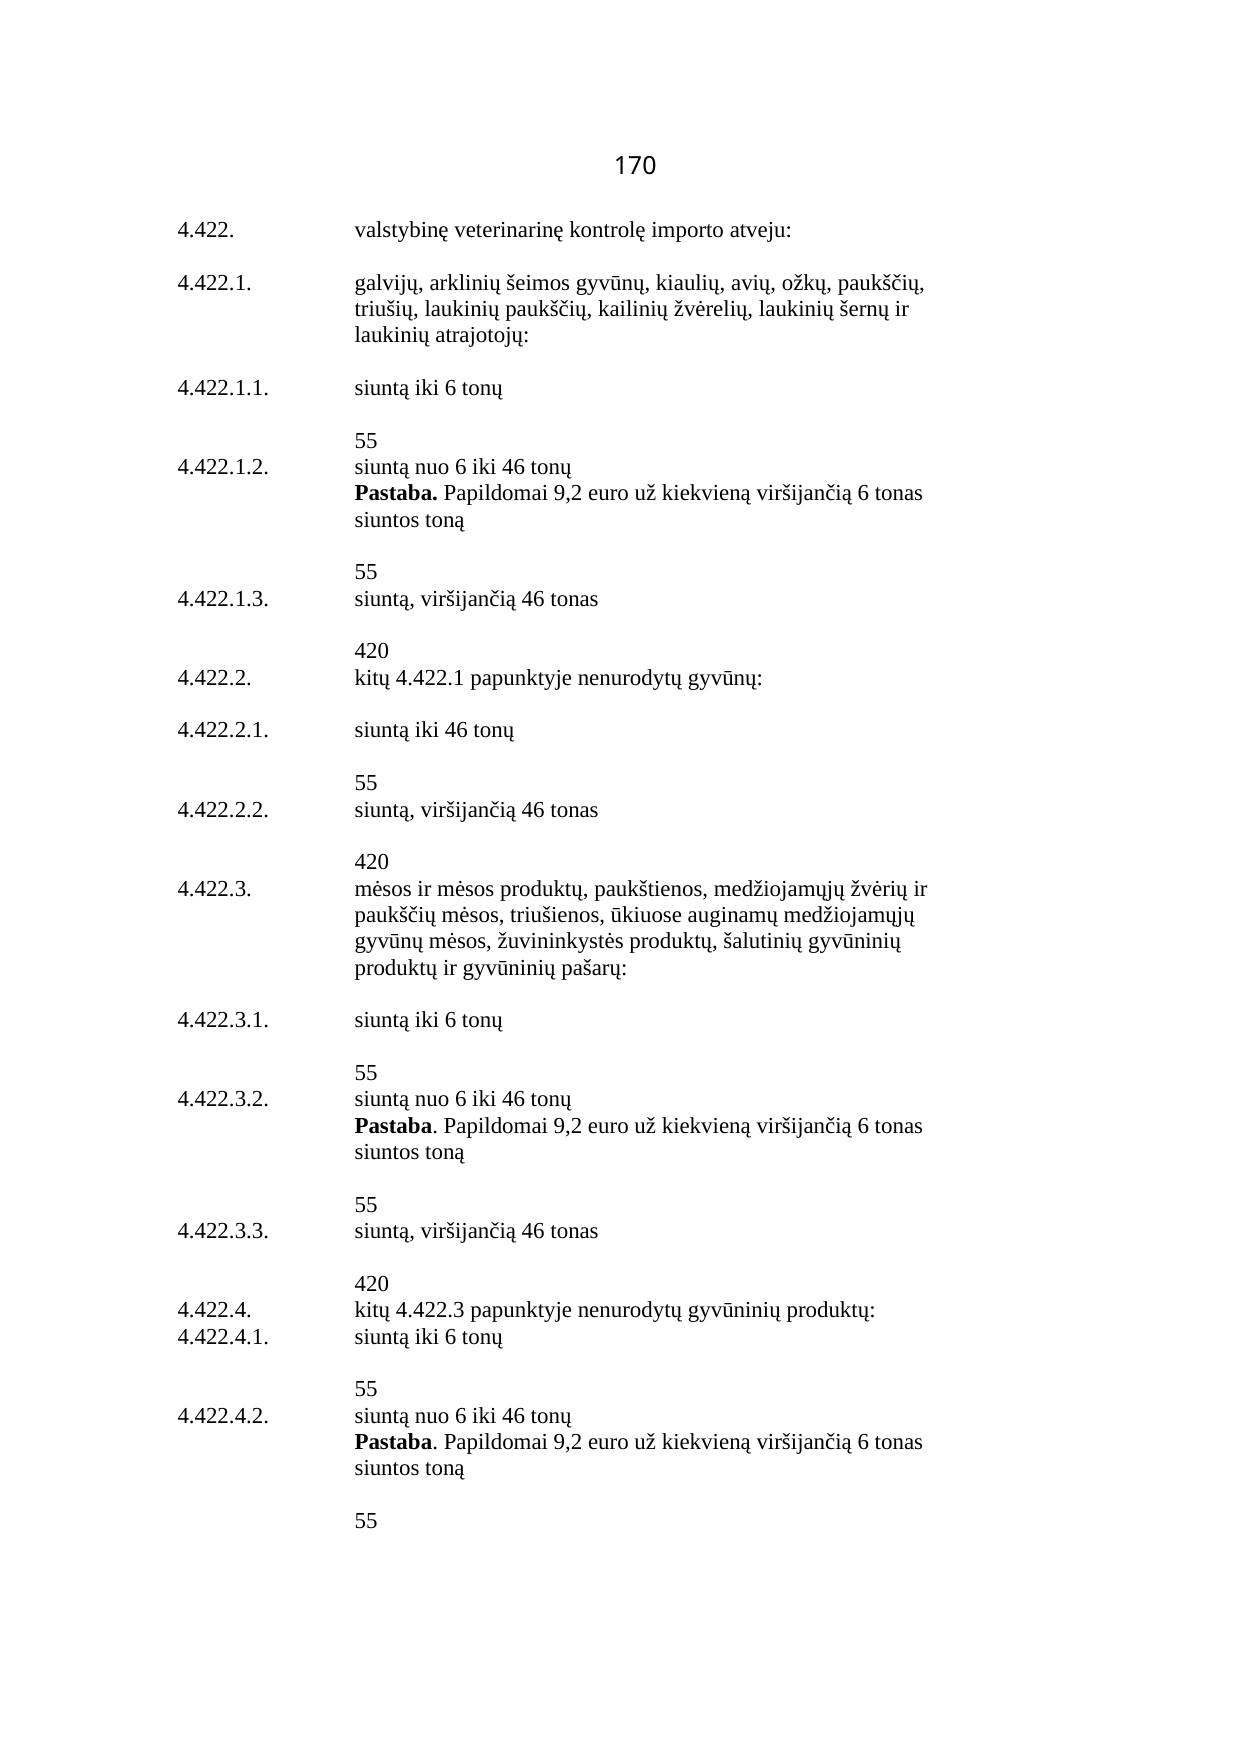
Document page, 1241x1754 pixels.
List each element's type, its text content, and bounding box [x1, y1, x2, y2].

text 4.422.1.1. siuntą iki 6 tonų 55 [177, 374, 945, 453]
text 4.422.1.2. siuntą nuo 6 iki 46 tonų [177, 453, 945, 479]
text Pastaba. Papildomai 9,2 euro už kiekvieną viršijančią 6 tonas [354, 479, 945, 506]
text siuntos toną 55 [354, 506, 945, 585]
text 4.422.2.2. siuntą, viršijančią 46 tonas 420 [177, 796, 945, 875]
text 4.422.3.2. siuntą nuo 6 iki 46 tonų [177, 1086, 945, 1112]
text 4.422.4.2. siuntą nuo 6 iki 46 tonų [177, 1402, 945, 1428]
text 4.422.3. mėsos ir mėsos produktų, paukštienos, medžiojamųjų žvėrių ir paukščių mėsos, triušienos, ūkiuose auginamų medžiojamųjų gyvūnų mėsos, žuvininkystės produktų, šalutinių gyvūninių produktų ir gyvūninių pašarų: [177, 875, 945, 1006]
text Pastaba. Papildomai 9,2 euro už kiekvieną viršijančią 6 tonas [354, 1112, 945, 1138]
text 4.422.4. kitų 4.422.3 papunktyje nenurodytų gyvūninių produktų: [177, 1296, 1063, 1323]
text Pastaba. Papildomai 9,2 euro už kiekvieną viršijančią 6 tonas [354, 1428, 945, 1454]
text 4.422.2.1. siuntą iki 46 tonų 55 [177, 717, 945, 796]
text 4.422.1.3. siuntą, viršijančią 46 tonas 420 [177, 585, 945, 664]
text 4.422.2. kitų 4.422.1 papunktyje nenurodytų gyvūnų: [177, 664, 945, 717]
text 4.422.3.3. siuntą, viršijančią 46 tonas 420 [177, 1217, 945, 1296]
text siuntos toną 55 [354, 1138, 945, 1217]
text 4.422. valstybinę veterinarinę kontrolę importo atveju: [177, 216, 945, 268]
text 4.422.4.1. siuntą iki 6 tonų 55 [177, 1323, 945, 1402]
text 4.422.1. galvijų, arklinių šeimos gyvūnų, kiaulių, avių, ožkų, paukščių, triušių, laukinių paukščių, kailinių žvėrelių, laukinių šernų ir laukinių atrajotojų: [177, 268, 945, 374]
text siuntos toną 55 [354, 1454, 945, 1533]
text 4.422.3.1. siuntą iki 6 tonų 55 [177, 1006, 945, 1086]
